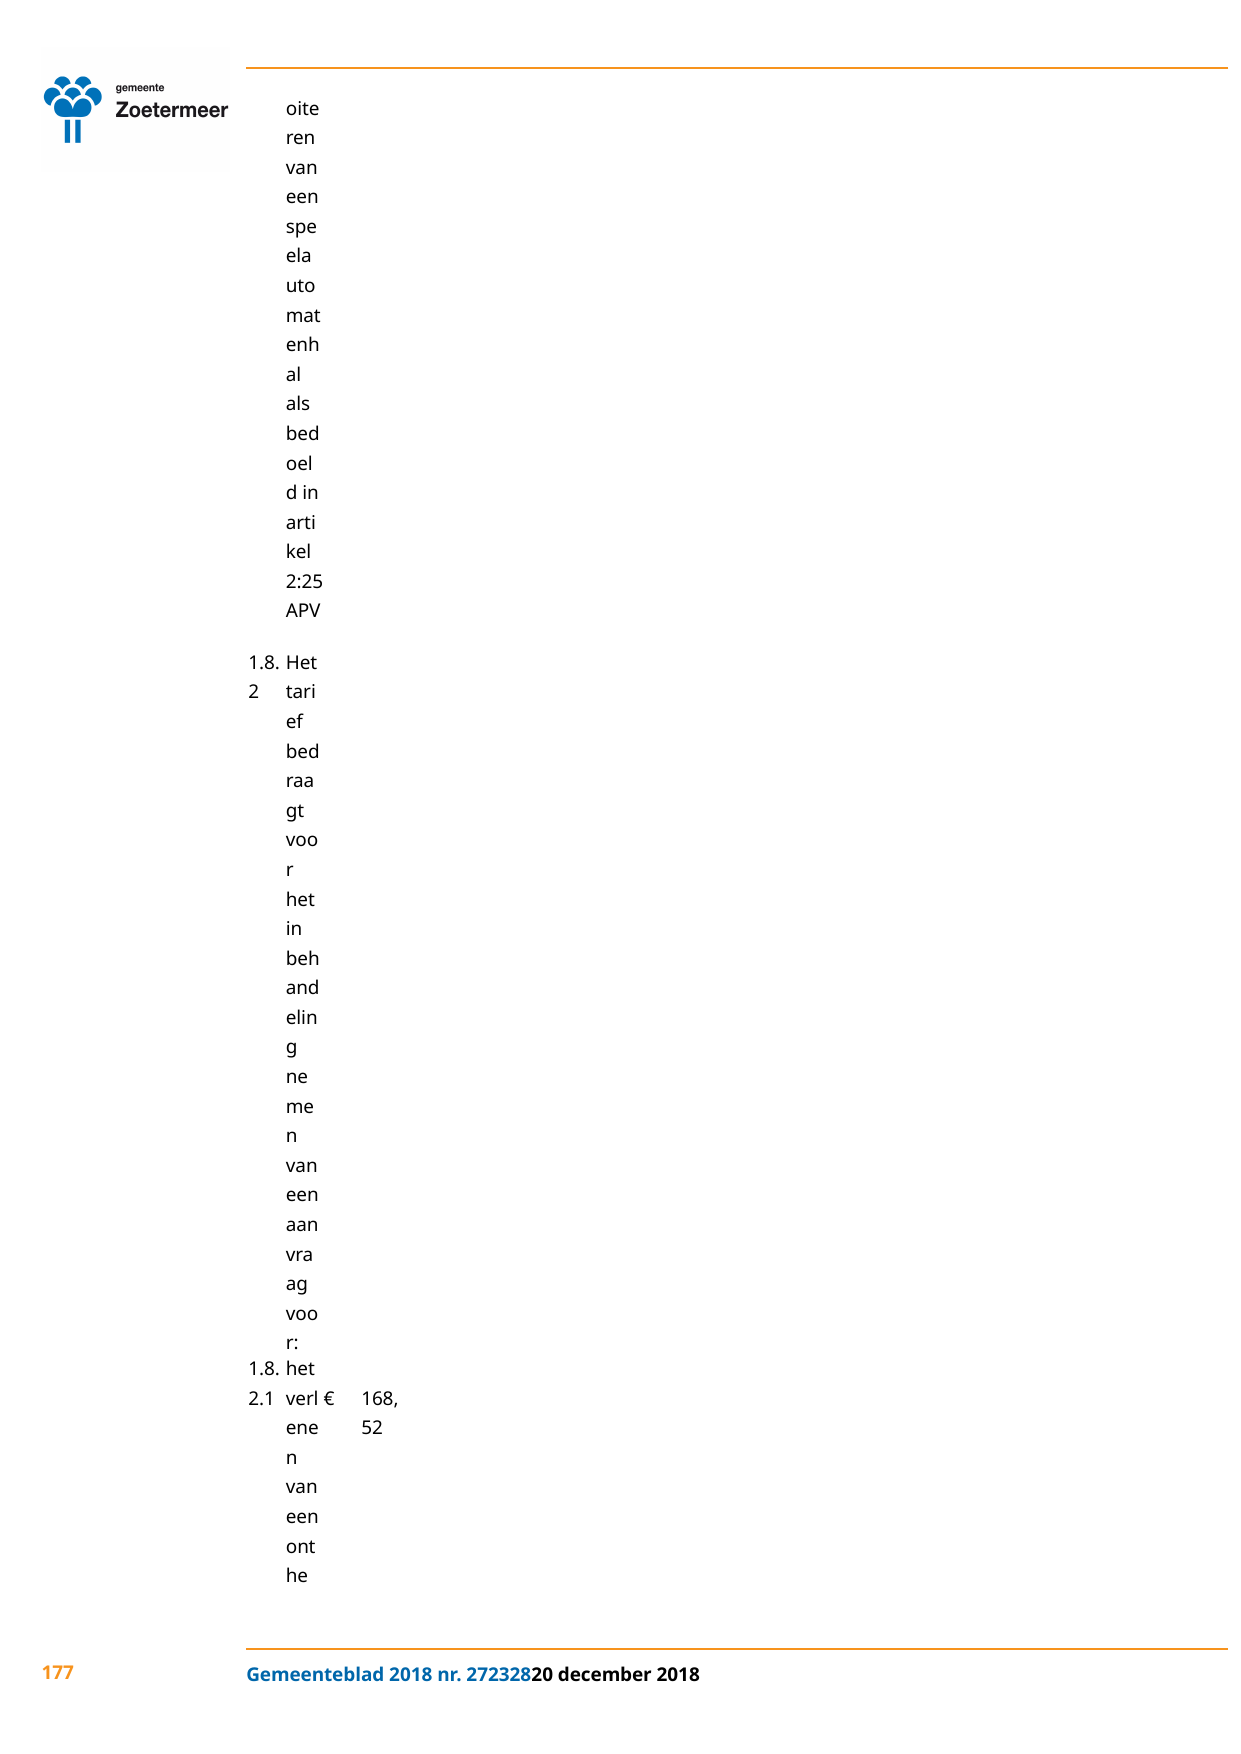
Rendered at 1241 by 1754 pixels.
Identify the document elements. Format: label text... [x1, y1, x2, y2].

table_cell [248, 95, 286, 623]
table_cell Het tarief bedraagt voor het in behandeling nemen van een aanvraag voor: [286, 649, 323, 1355]
table_cell 168,52 [361, 1355, 398, 1588]
table_cell [323, 624, 361, 649]
table_cell [361, 624, 398, 649]
table_cell [286, 624, 323, 649]
table_cell € [323, 1355, 361, 1588]
table_cell [323, 95, 361, 623]
table_cell het verlenen van een onthe [286, 1355, 323, 1588]
table_cell oiteren van een speelautomatenhal als bedoeld in artikel 2:25 APV [286, 95, 323, 623]
table_cell 1.8.2.1 [248, 1355, 286, 1588]
table_cell [248, 624, 286, 649]
table_cell 1.8.2 [248, 649, 286, 1355]
table_cell [361, 649, 398, 1355]
picture [41, 47, 231, 172]
table_cell [361, 95, 398, 623]
table_cell [323, 649, 361, 1355]
